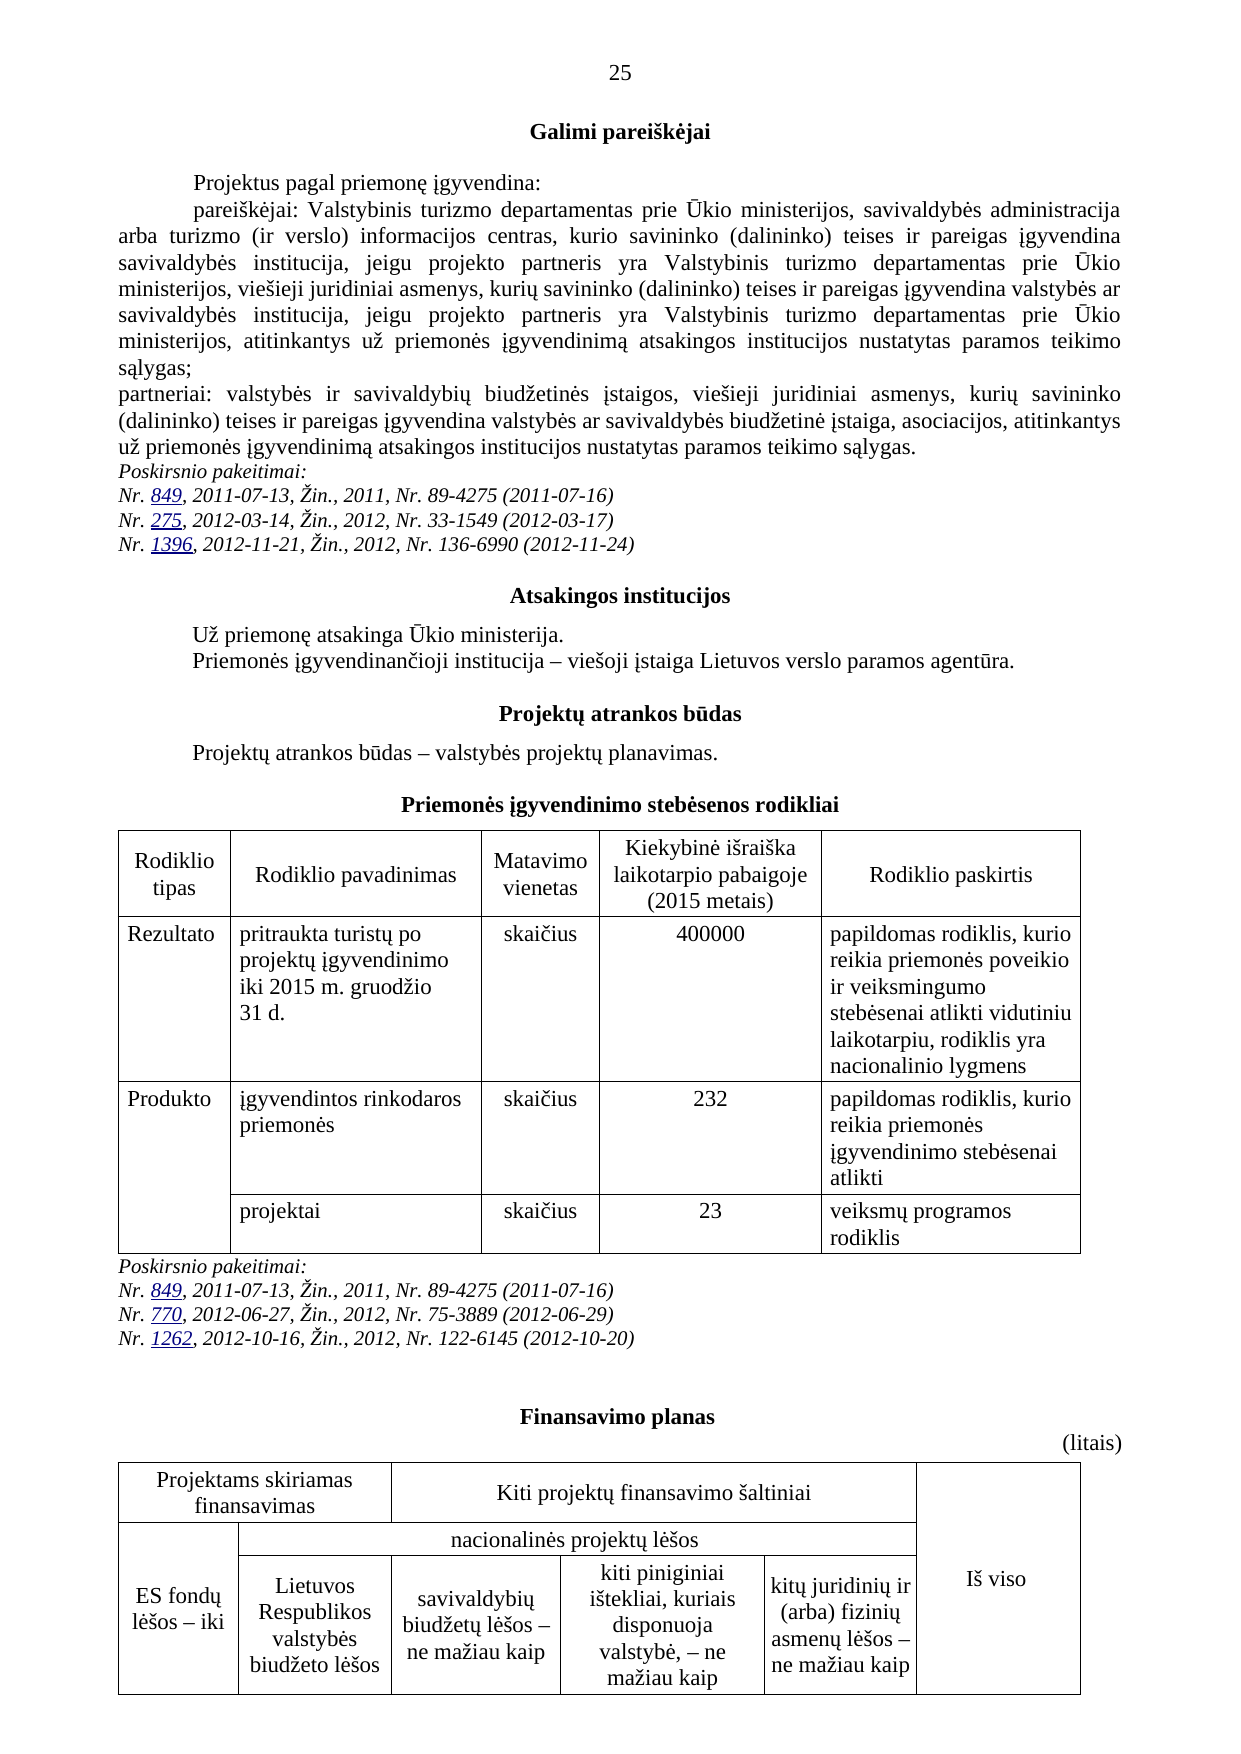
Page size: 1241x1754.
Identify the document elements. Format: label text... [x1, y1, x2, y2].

table_cell skaičius [482, 1082, 599, 1193]
table_header Rodiklio tipas [119, 831, 230, 916]
table_cell įgyvendintos rinkodaros priemonės [231, 1082, 481, 1193]
table_cell papildomas rodiklis, kurio reikia priemonės poveikio ir veiksmingumo stebėsenai atlikti vidutiniu laikotarpiu, rodiklis yra nacionalinio lygmens [822, 917, 1080, 1081]
text Projektų atrankos būdas [118, 700, 1122, 726]
text Nr. 770, 2012-06-27, Žin., 2012, Nr. 75-3889 (2012-06-29) [118, 1302, 1122, 1326]
table_cell Rezultato [119, 917, 230, 1081]
table_cell 23 [600, 1195, 821, 1253]
text Projektus pagal priemonę įgyvendina: [118, 169, 1122, 196]
text Finansavimo planas [118, 1403, 1122, 1429]
table_cell pritraukta turistų po projektų įgyvendinimo iki 2015 m. gruodžio 31 d. [231, 917, 481, 1081]
text Nr. 1262, 2012-10-16, Žin., 2012, Nr. 122-6145 (2012-10-20) [118, 1326, 1122, 1350]
text Nr. 849, 2011-07-13, Žin., 2011, Nr. 89-4275 (2011-07-16) [118, 1278, 1122, 1302]
text Priemonės įgyvendinimo stebėsenos rodikliai [118, 791, 1122, 818]
text Poskirsnio pakeitimai: [118, 459, 1122, 483]
list Galimi pareiškėjai [118, 118, 1122, 144]
table_header Projektams skiriamas finansavimas [119, 1463, 391, 1522]
table_cell skaičius [482, 917, 599, 1081]
text Nr. 849, 2011-07-13, Žin., 2011, Nr. 89-4275 (2011-07-16) [118, 483, 1122, 507]
table_header Matavimo vienetas [482, 831, 599, 916]
table_cell nacionalinės projektų lėšos [239, 1523, 916, 1555]
table_header Kiekybinė išraiška laikotarpio pabaigoje (2015 metais) [600, 831, 821, 916]
table_cell veiksmų programos rodiklis [822, 1195, 1080, 1253]
table_cell Lietuvos Respublikos valstybės biudžeto lėšos [239, 1556, 391, 1693]
text Nr. 1396, 2012-11-21, Žin., 2012, Nr. 136-6990 (2012-11-24) [118, 532, 1122, 556]
table_header Kiti projektų finansavimo šaltiniai [392, 1463, 916, 1522]
table_cell 400000 [600, 917, 821, 1081]
table_cell Produkto [119, 1082, 230, 1253]
table_cell kitų juridinių ir (arba) fizinių asmenų lėšos – ne mažiau kaip [765, 1556, 916, 1693]
table_cell papildomas rodiklis, kurio reikia priemonės įgyvendinimo stebėsenai atlikti [822, 1082, 1080, 1193]
table_header Iš viso [917, 1463, 1080, 1693]
text Už priemonę atsakinga Ūkio ministerija. [118, 621, 1122, 647]
text partneriai: valstybės ir savivaldybių biudžetinės įstaigos, viešieji juridiniai asmenys, kurių savininko (dalininko) teises ir pareigas įgyvendina valstybės ar savivaldybės biudžetinė įstaiga, asociacijos, atitinkantys už priemonės įgyvendinimą atsakingos institucijos nustatytas paramos teikimo sąlygas. [118, 380, 1122, 459]
table_cell kiti piniginiai ištekliai, kuriais disponuoja valstybė, – ne mažiau kaip [561, 1556, 764, 1693]
table_header Rodiklio pavadinimas [231, 831, 481, 916]
text Poskirsnio pakeitimai: [118, 1254, 1122, 1278]
table_header Rodiklio paskirtis [822, 831, 1080, 916]
table_cell savivaldybių biudžetų lėšos – ne mažiau kaip [392, 1556, 560, 1693]
table_cell ES fondų lėšos – iki [119, 1523, 238, 1693]
text Atsakingos institucijos [118, 582, 1122, 608]
table_cell projektai [231, 1195, 481, 1253]
text Priemonės įgyvendinančioji institucija – viešoji įstaiga Lietuvos verslo paramos agentūra. [118, 647, 1122, 673]
text pareiškėjai: Valstybinis turizmo departamentas prie Ūkio ministerijos, savivaldybės administracija arba turizmo (ir verslo) informacijos centras, kurio savininko (dalininko) teises ir pareigas įgyvendina savivaldybės institucija, jeigu projekto partneris yra Valstybinis turizmo departamentas prie Ūkio ministerijos, viešieji juridiniai asmenys, kurių savininko (dalininko) teises ir pareigas įgyvendina valstybės ar savivaldybės institucija, jeigu projekto partneris yra Valstybinis turizmo departamentas prie Ūkio ministerijos, atitinkantys už priemonės įgyvendinimą atsakingos institucijos nustatytas paramos teikimo sąlygas; [118, 196, 1122, 380]
table_cell skaičius [482, 1195, 599, 1253]
table_cell 232 [600, 1082, 821, 1193]
text (litais) [118, 1429, 1122, 1456]
text Nr. 275, 2012-03-14, Žin., 2012, Nr. 33-1549 (2012-03-17) [118, 507, 1122, 532]
text Projektų atrankos būdas – valstybės projektų planavimas. [118, 739, 1122, 765]
